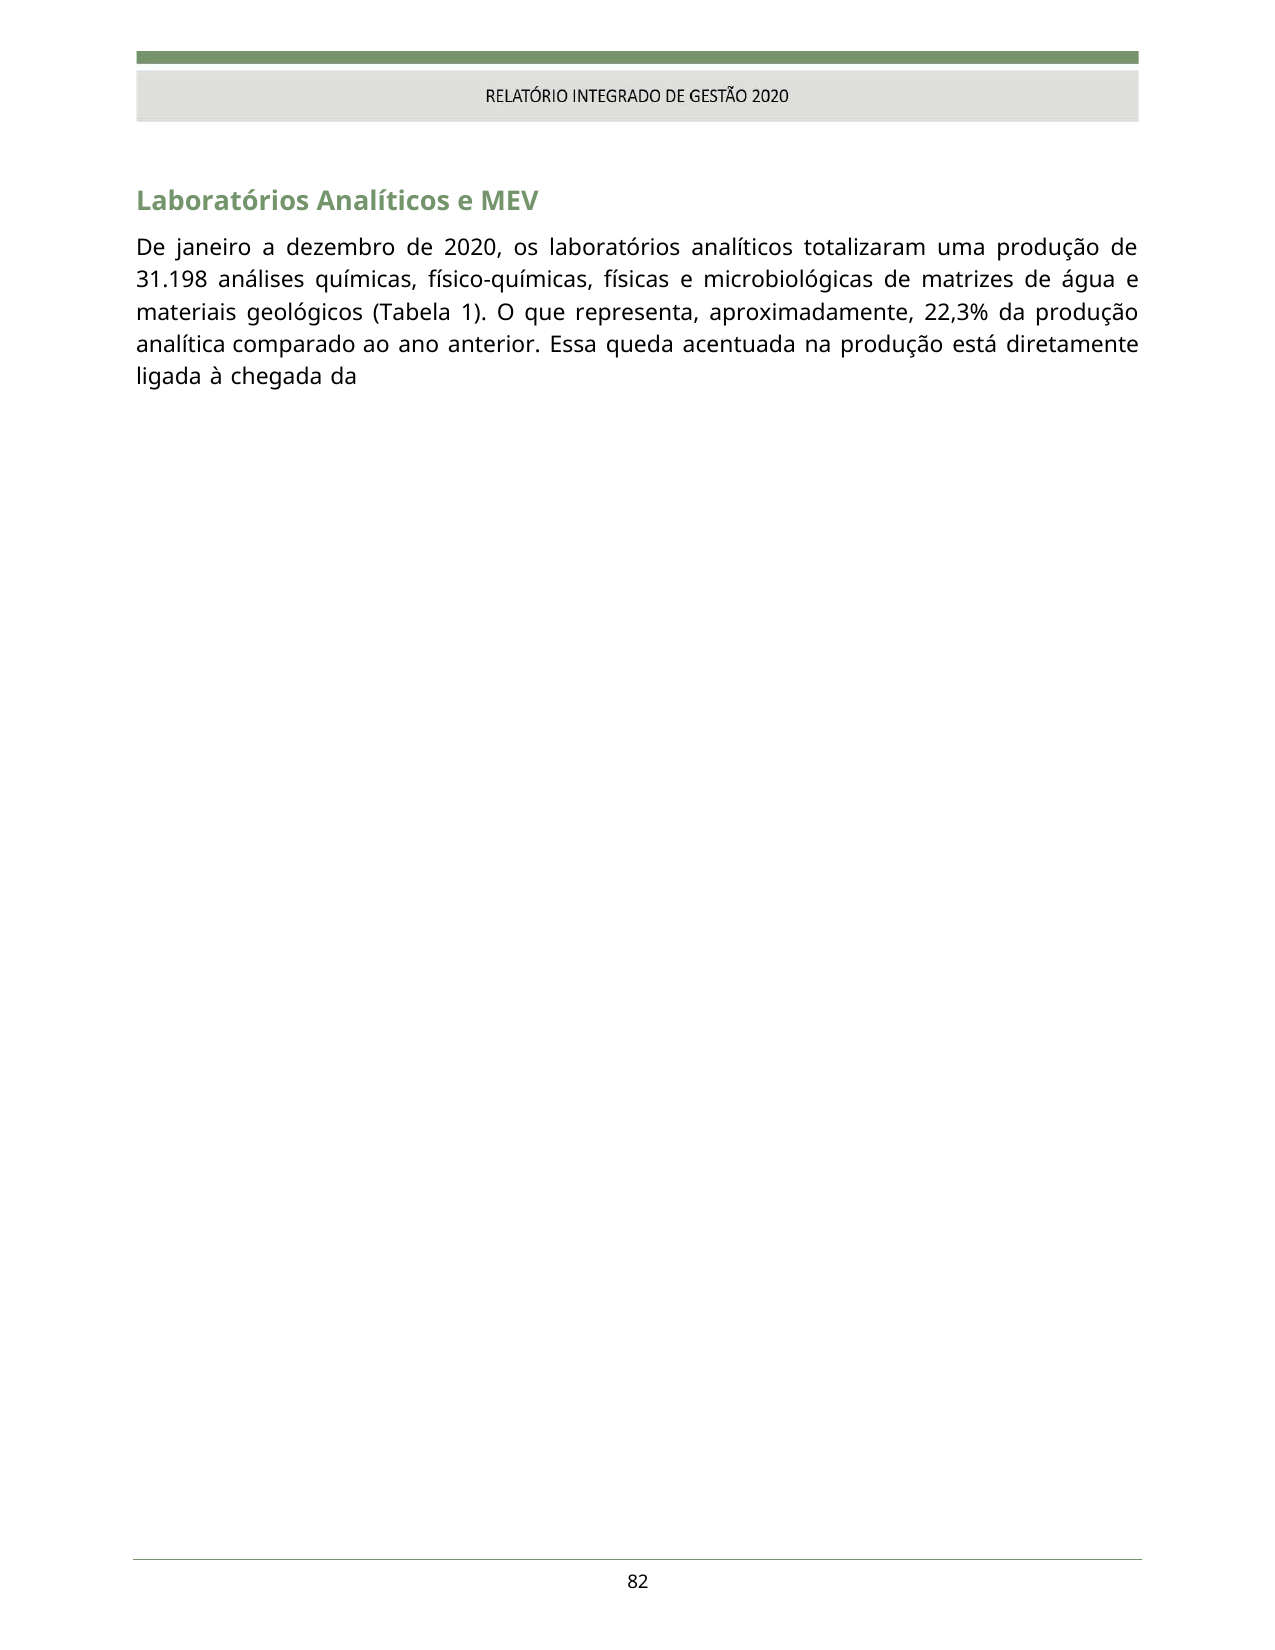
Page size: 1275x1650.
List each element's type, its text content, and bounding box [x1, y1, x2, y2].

subtitle Laboratórios Analíticos e MEV [136, 181, 1202, 218]
text De janeiro a dezembro de 2020, os laboratórios analíticos totalizaram uma produção de 31.198 análises químicas, físico-químicas, físicas e microbiológicas de matrizes de água e materiais geológicos (Tabela 1). O que representa, aproximadamente, 22,3% da produção analítica comparado ao ano anterior. Essa queda acentuada na produção está diretamente ligada à chegada da [136, 231, 1139, 391]
